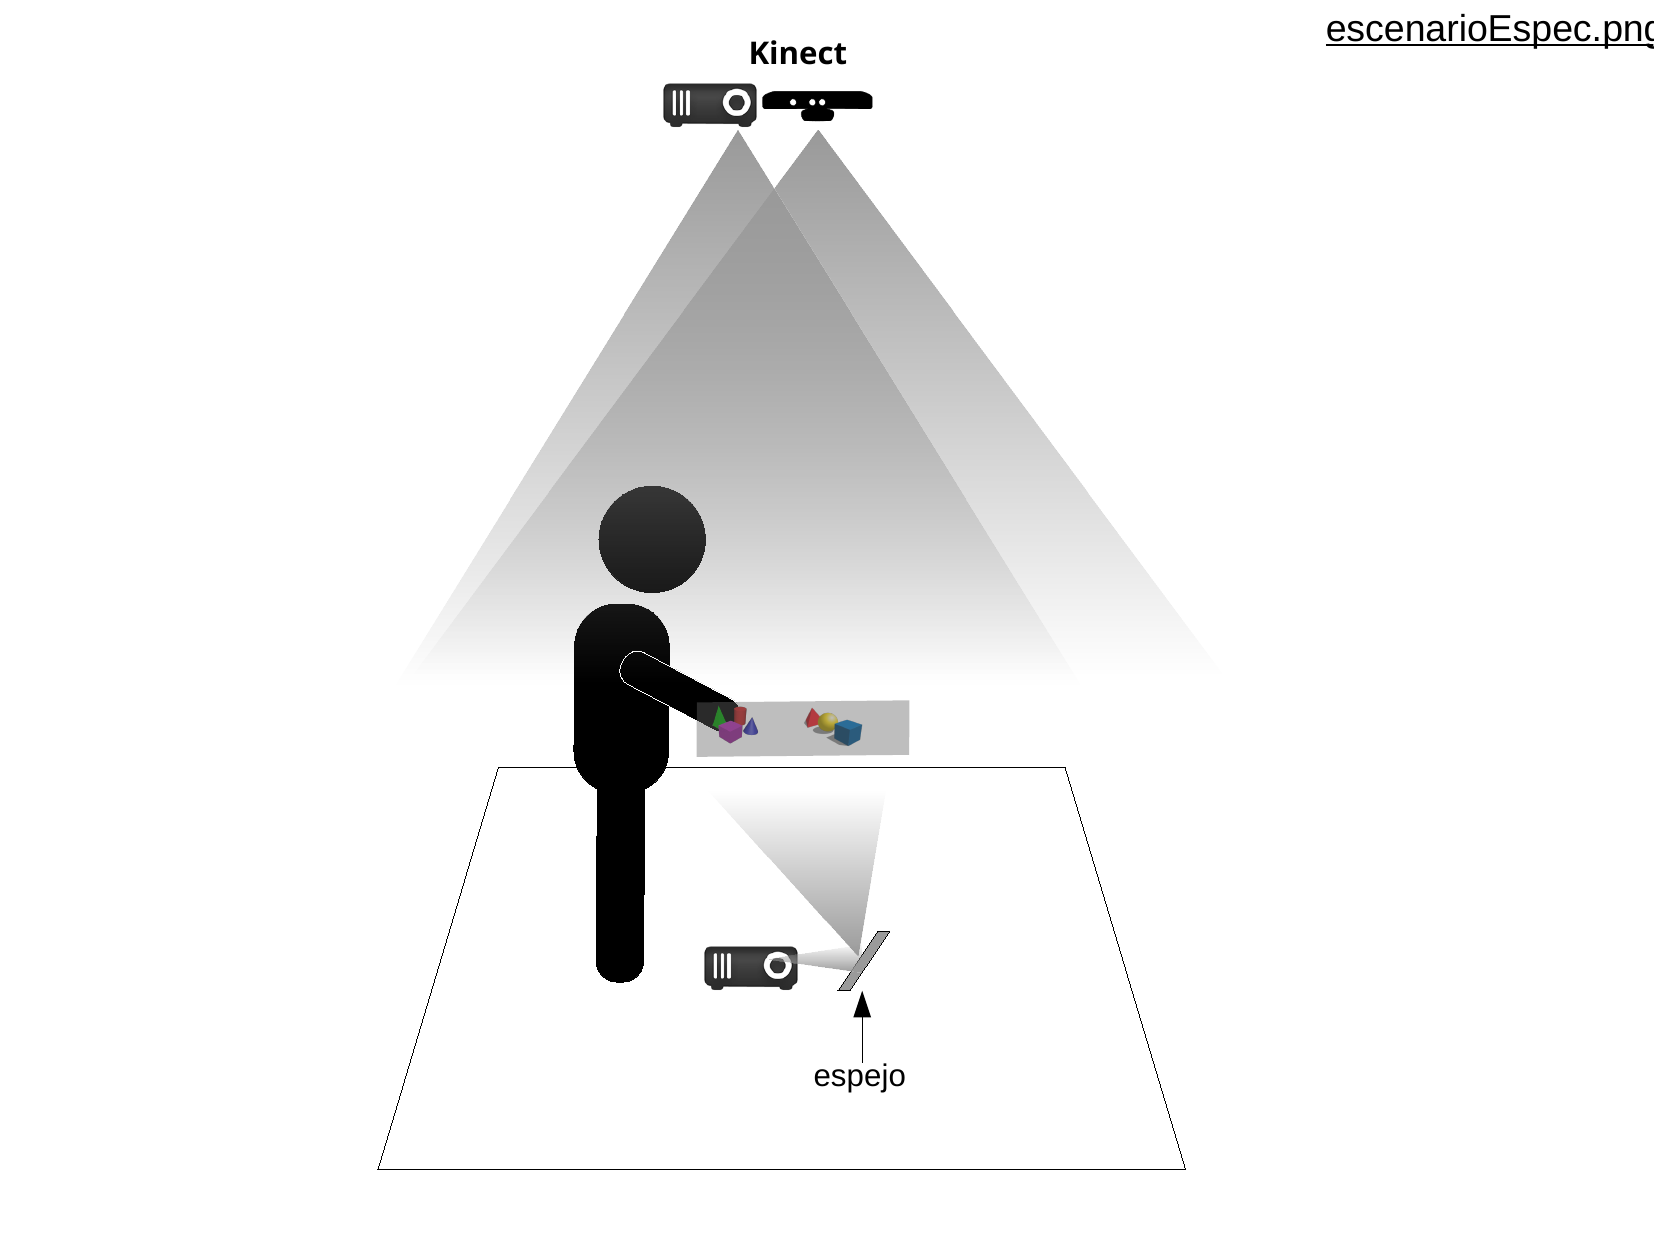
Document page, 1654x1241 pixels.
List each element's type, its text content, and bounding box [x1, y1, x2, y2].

text_box [708, 791, 890, 991]
text_box espejo [798, 1051, 922, 1101]
picture [655, 49, 873, 165]
text_box escenarioEspec.png [1311, 0, 1654, 60]
text_box Kinect [753, 38, 843, 66]
picture [647, 685, 948, 1107]
text_box [377, 129, 1223, 1170]
